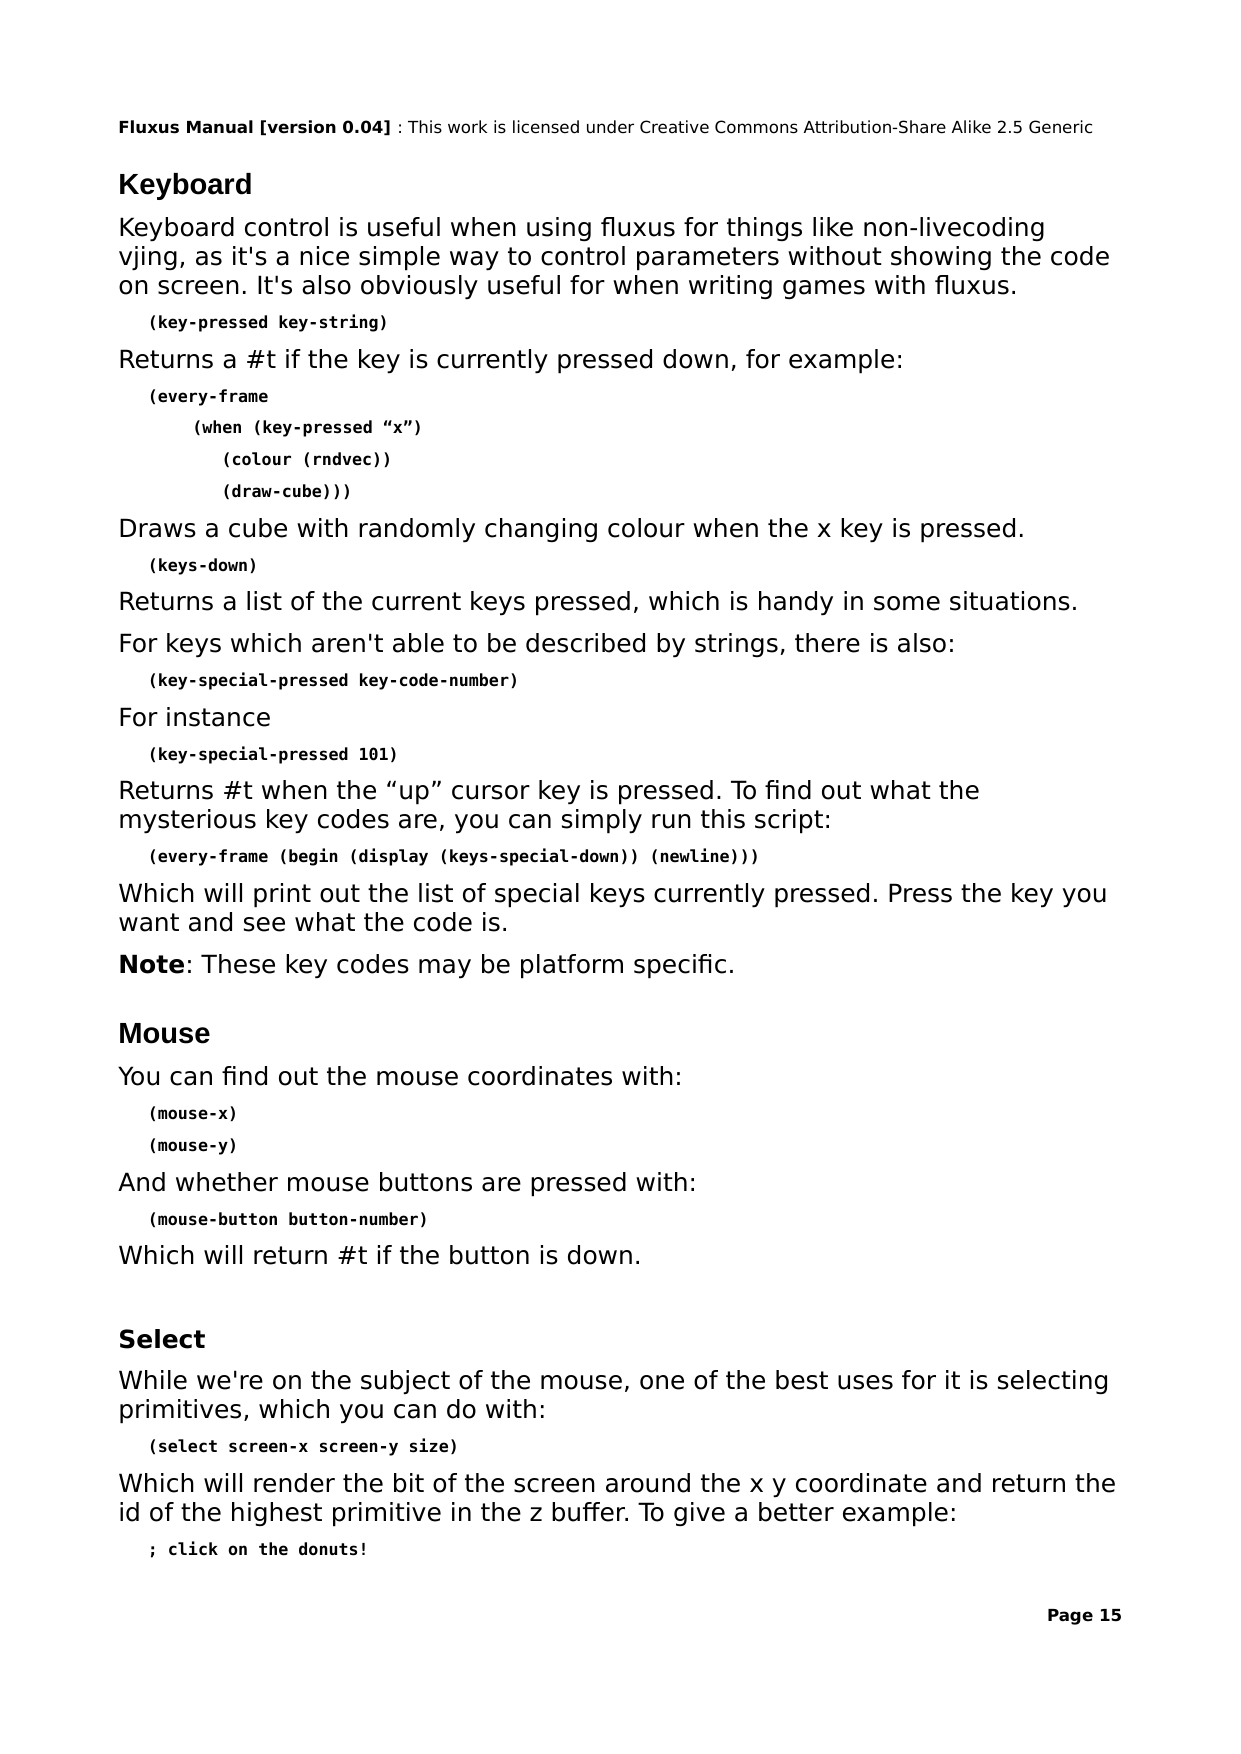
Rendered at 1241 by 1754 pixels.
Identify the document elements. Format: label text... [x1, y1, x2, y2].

text Which will render the bit of the screen around the x y coordinate and return the id of the highest primitive in the z buffer. To give a better example: [118, 1469, 1122, 1528]
text (every-frame [148, 387, 1122, 406]
text Returns a list of the current keys pressed, which is handy in some situations. [118, 588, 1122, 617]
text (key-special-pressed key-code-number) [148, 671, 1122, 690]
text (key-pressed key-string) [148, 313, 1122, 332]
text Note: These key codes may be platform specific. [118, 950, 1122, 979]
text Returns #t when the “up” cursor key is pressed. To find out what the mysterious key codes are, you can simply run this script: [118, 776, 1122, 835]
text Keyboard control is useful when using fluxus for things like non-livecoding vjing, as it's a nice simple way to control parameters without showing the code on screen. It's also obviously useful for when writing games with fluxus. [118, 213, 1122, 301]
text (draw-cube))) [148, 482, 1122, 502]
text Draws a cube with randomly changing colour when the x key is pressed. [118, 514, 1122, 543]
text (every-frame (begin (display (keys-special-down)) (newline))) [148, 847, 1122, 867]
text (colour (rndvec)) [148, 450, 1122, 470]
text You can find out the mouse coordinates with: [118, 1063, 1122, 1092]
text (mouse-button button-number) [148, 1210, 1122, 1229]
text For instance [118, 703, 1122, 732]
text (select screen-x screen-y size) [148, 1437, 1122, 1457]
text Which will print out the list of special keys currently pressed. Press the key you want and see what the code is. [118, 879, 1122, 937]
text (mouse-x) [148, 1104, 1122, 1124]
text Select [118, 1325, 1122, 1354]
text ; click on the donuts! [148, 1540, 1122, 1559]
text (key-special-pressed 101) [148, 744, 1122, 764]
subtitle Mouse [118, 1017, 1122, 1050]
text While we're on the subject of the mouse, one of the best uses for it is selecting primitives, which you can do with: [118, 1367, 1122, 1425]
text For keys which aren't able to be described by strings, there is also: [118, 629, 1122, 658]
text (keys-down) [148, 556, 1122, 575]
subtitle Keyboard [118, 167, 1122, 201]
text And whether mouse buttons are pressed with: [118, 1168, 1122, 1197]
text (when (key-pressed “x”) [118, 418, 1122, 438]
text (mouse-y) [148, 1136, 1122, 1156]
text Which will return #t if the button is down. [118, 1242, 1122, 1271]
text Returns a #t if the key is currently pressed down, for example: [118, 345, 1122, 374]
